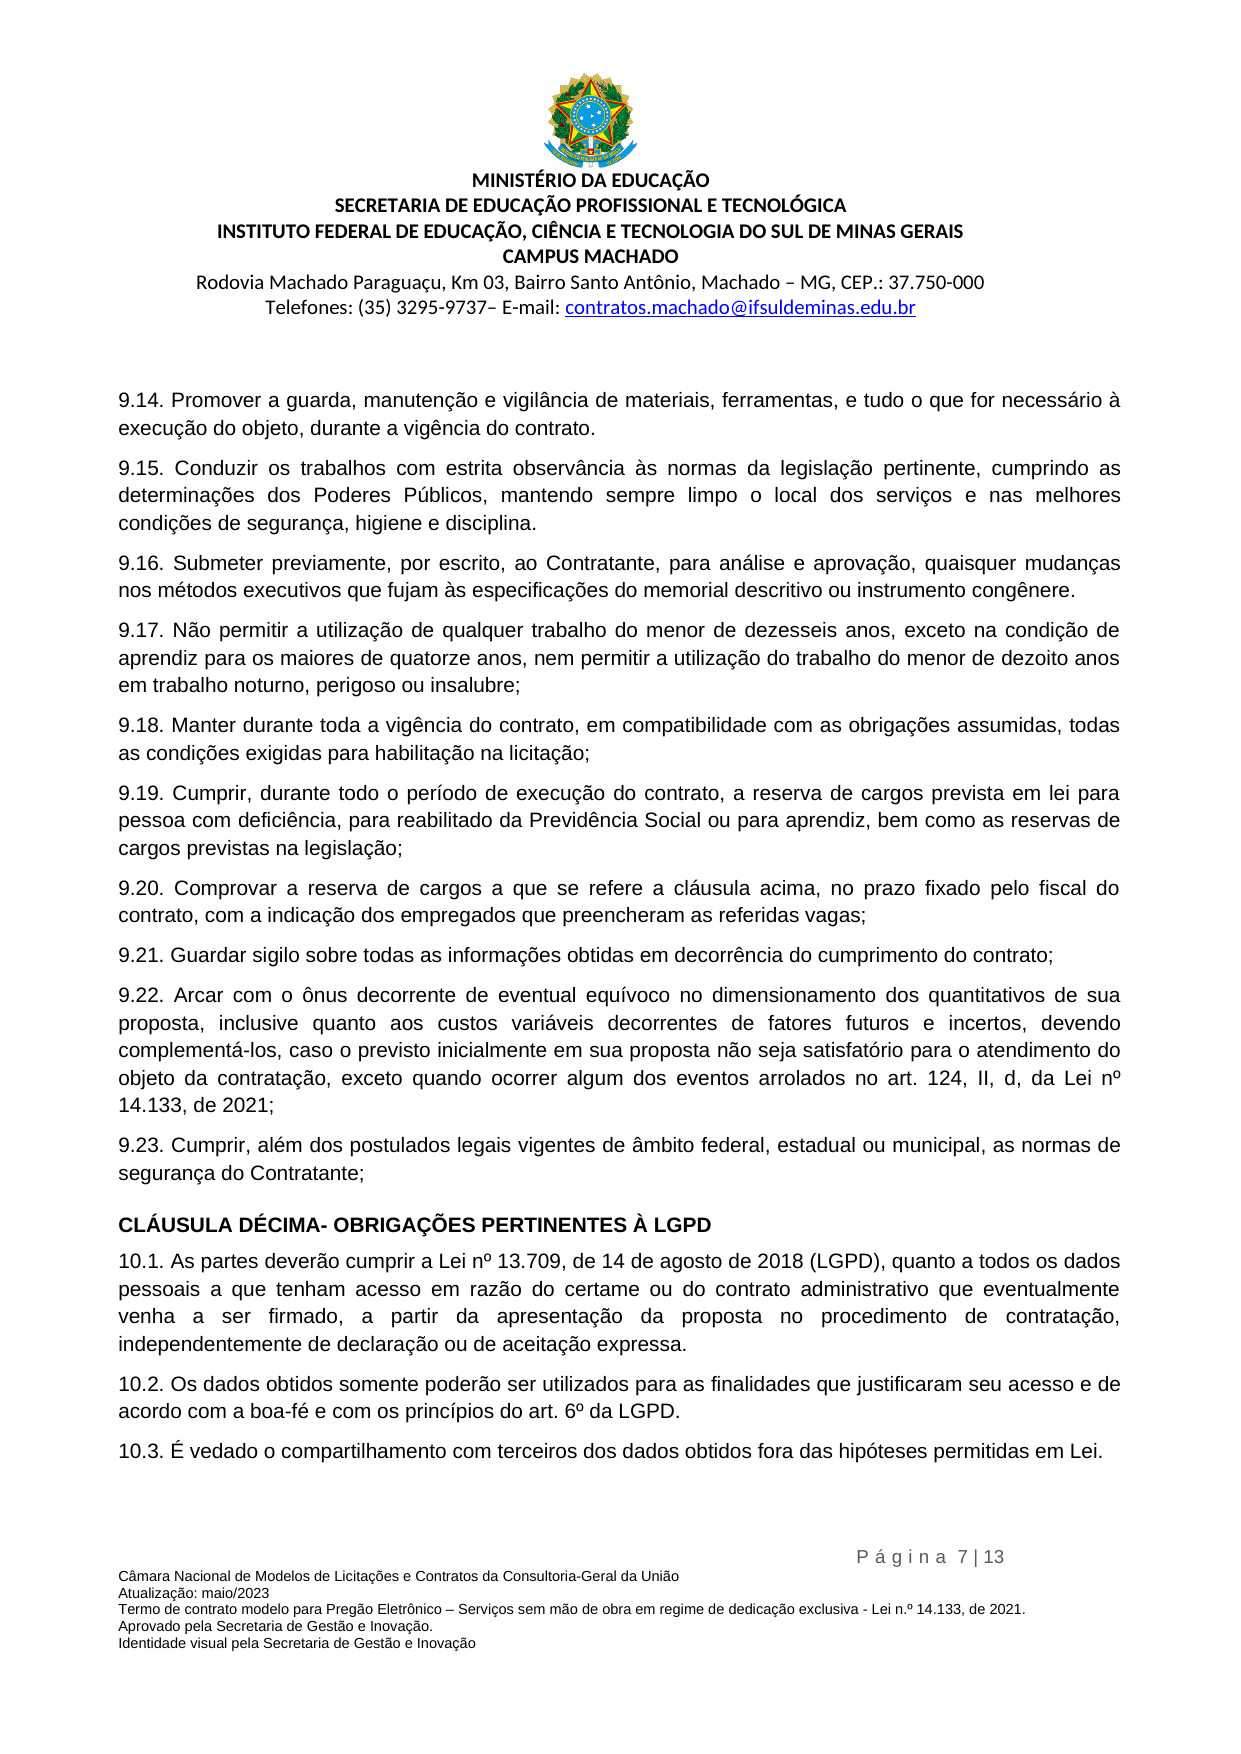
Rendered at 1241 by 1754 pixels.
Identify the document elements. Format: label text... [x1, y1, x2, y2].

picture [543, 73, 638, 168]
text 9.18. Manter durante toda a vigência do contrato, em compatibilidade com as obrigações assumidas, todas as condições exigidas para habilitação na licitação; [118, 713, 1122, 764]
picture [610, 149, 621, 155]
text 10.3. É vedado o compartilhamento com terceiros dos dados obtidos fora das hipóteses permitidas em Lei. [118, 1439, 1122, 1463]
text 9.22. Arcar com o ônus decorrente de eventual equívoco no dimensionamento dos quantitativos de sua proposta, inclusive quanto aos custos variáveis decorrentes de fatores futuros e incertos, devendo complementá-los, caso o previsto inicialmente em sua proposta não seja satisfatório para o atendimento do objeto da contratação, exceto quando ocorrer algum dos eventos arrolados no art. 124, II, d, da Lei nº 14.133, de 2021; [118, 983, 1122, 1117]
text 10.1. As partes deverão cumprir a Lei nº 13.709, de 14 de agosto de 2018 (LGPD), quanto a todos os dados pessoais a que tenham acesso em razão do certame ou do contrato administrativo que eventualmente venha a ser firmado, a partir da apresentação da proposta no procedimento de contratação, independentemente de declaração ou de aceitação expressa. [118, 1249, 1122, 1356]
text 10.2. Os dados obtidos somente poderão ser utilizados para as finalidades que justificaram seu acesso e de acordo com a boa-fé e com os princípios do art. 6º da LGPD. [118, 1372, 1122, 1423]
text 9.21. Guardar sigilo sobre todas as informações obtidas em decorrência do cumprimento do contrato; [118, 943, 1122, 967]
text 9.23. Cumprir, além dos postulados legais vigentes de âmbito federal, estadual ou municipal, as normas de segurança do Contratante; [118, 1133, 1122, 1184]
text 9.16. Submeter previamente, por escrito, ao Contratante, para análise e aprovação, quaisquer mudanças nos métodos executivos que fujam às especificações do memorial descritivo ou instrumento congênere. [118, 550, 1122, 602]
subtitle CLÁUSULA DÉCIMA- OBRIGAÇÕES PERTINENTES À LGPD [118, 1213, 1122, 1237]
text 9.19. Cumprir, durante todo o período de execução do contrato, a reserva de cargos prevista em lei para pessoa com deficiência, para reabilitado da Previdência Social ou para aprendiz, bem como as reservas de cargos previstas na legislação; [118, 780, 1122, 859]
text 9.20. Comprovar a reserva de cargos a que se refere a cláusula acima, no prazo fixado pelo fiscal do contrato, com a indicação dos empregados que preencheram as referidas vagas; [118, 875, 1122, 927]
text 9.15. Conduzir os trabalhos com estrita observância às normas da legislação pertinente, cumprindo as determinações dos Poderes Públicos, mantendo sempre limpo o local dos serviços e nas melhores condições de segurança, higiene e disciplina. [118, 455, 1122, 534]
picture [568, 152, 587, 160]
text 9.14. Promover a guarda, manutenção e vigilância de materiais, ferramentas, e tudo o que for necessário à execução do objeto, durante a vigência do contrato. [118, 388, 1122, 439]
text 9.17. Não permitir a utilização de qualquer trabalho do menor de dezesseis anos, exceto na condição de aprendiz para os maiores de quatorze anos, nem permitir a utilização do trabalho do menor de dezoito anos em trabalho noturno, perigoso ou insalubre; [118, 618, 1122, 697]
